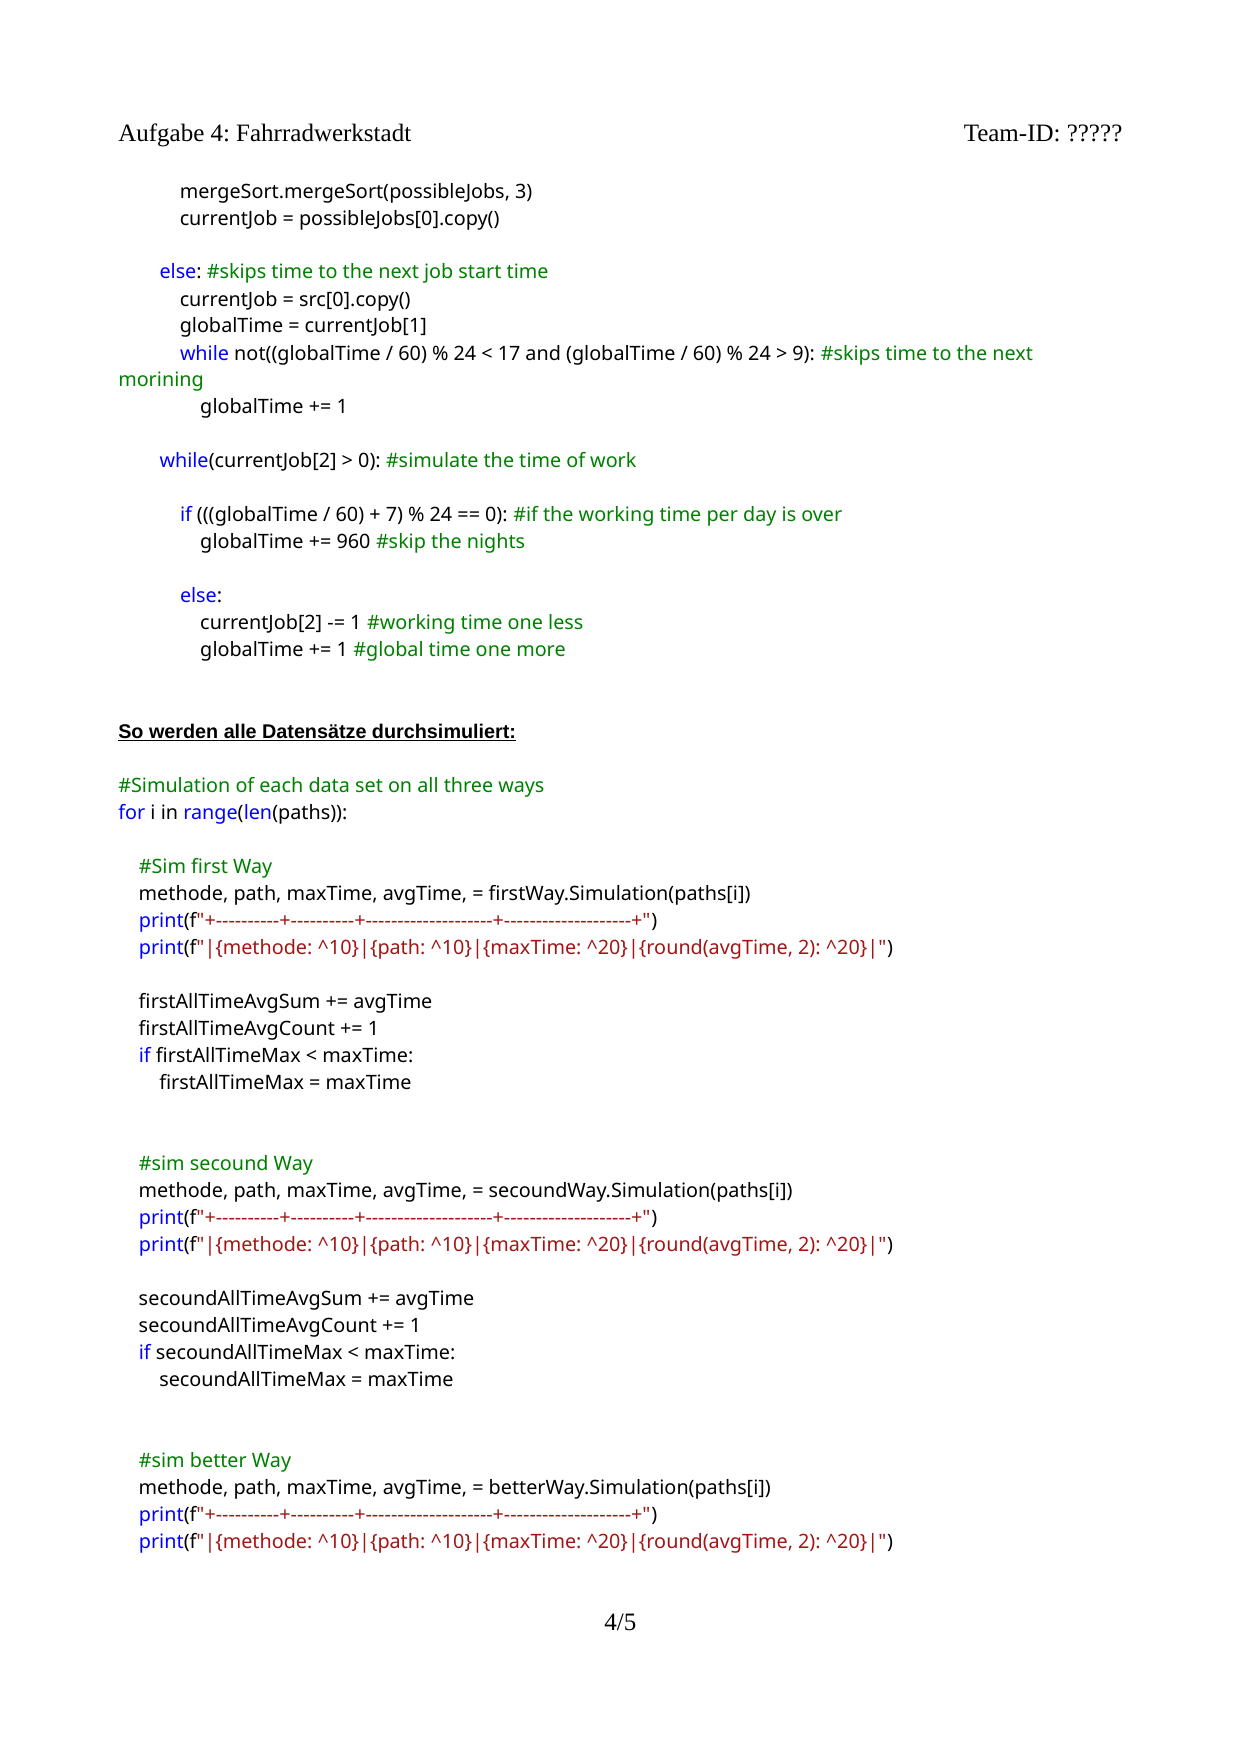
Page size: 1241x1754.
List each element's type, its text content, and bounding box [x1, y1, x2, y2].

text print(f"|{methode: ^10}|{path: ^10}|{maxTime: ^20}|{round(avgTime, 2): ^20}|") [118, 1527, 1122, 1554]
text if (((globalTime / 60) + 7) % 24 == 0): #if the working time per day is over [118, 501, 1122, 528]
text else: #skips time to the next job start time [118, 258, 1122, 285]
text print(f"|{methode: ^10}|{path: ^10}|{maxTime: ^20}|{round(avgTime, 2): ^20}|") [118, 933, 1122, 960]
text secoundAllTimeAvgSum += avgTime [118, 1284, 1122, 1311]
text print(f"+----------+----------+--------------------+--------------------+") [118, 1500, 1122, 1527]
text mergeSort.mergeSort(possibleJobs, 3) [118, 177, 1122, 204]
text print(f"|{methode: ^10}|{path: ^10}|{maxTime: ^20}|{round(avgTime, 2): ^20}|") [118, 1230, 1122, 1257]
text for i in range(len(paths)): [118, 798, 1122, 825]
text currentJob[2] -= 1 #working time one less [118, 608, 1122, 636]
text globalTime += 1 [118, 393, 1122, 420]
text while(currentJob[2] > 0): #simulate the time of work [118, 447, 1122, 474]
text if secoundAllTimeMax < maxTime: [118, 1338, 1122, 1365]
text globalTime += 1 #global time one more [118, 636, 1122, 662]
text methode, path, maxTime, avgTime, = secoundWay.Simulation(paths[i]) [118, 1176, 1122, 1203]
text firstAllTimeMax = maxTime [118, 1068, 1122, 1095]
text print(f"+----------+----------+--------------------+--------------------+") [118, 906, 1122, 933]
text methode, path, maxTime, avgTime, = firstWay.Simulation(paths[i]) [118, 879, 1122, 906]
text currentJob = possibleJobs[0].copy() [118, 204, 1122, 231]
text methode, path, maxTime, avgTime, = betterWay.Simulation(paths[i]) [118, 1473, 1122, 1500]
text print(f"+----------+----------+--------------------+--------------------+") [118, 1203, 1122, 1230]
text firstAllTimeAvgCount += 1 [118, 1014, 1122, 1041]
text secoundAllTimeMax = maxTime [118, 1365, 1122, 1392]
text firstAllTimeAvgSum += avgTime [118, 987, 1122, 1014]
text #sim better Way [118, 1446, 1122, 1473]
text if firstAllTimeMax < maxTime: [118, 1041, 1122, 1068]
text #sim secound Way [118, 1149, 1122, 1176]
text secoundAllTimeAvgCount += 1 [118, 1311, 1122, 1338]
text globalTime += 960 #skip the nights [118, 528, 1122, 554]
text #Sim first Way [118, 852, 1122, 879]
text while not((globalTime / 60) % 24 < 17 and (globalTime / 60) % 24 > 9): #skips time to the next morining [118, 339, 1122, 393]
text globalTime = currentJob[1] [118, 312, 1122, 339]
text else: [118, 582, 1122, 608]
text #Simulation of each data set on all three ways [118, 771, 1122, 798]
text So werden alle Datensätze durchsimuliert: [118, 720, 1122, 743]
text currentJob = src[0].copy() [118, 285, 1122, 312]
